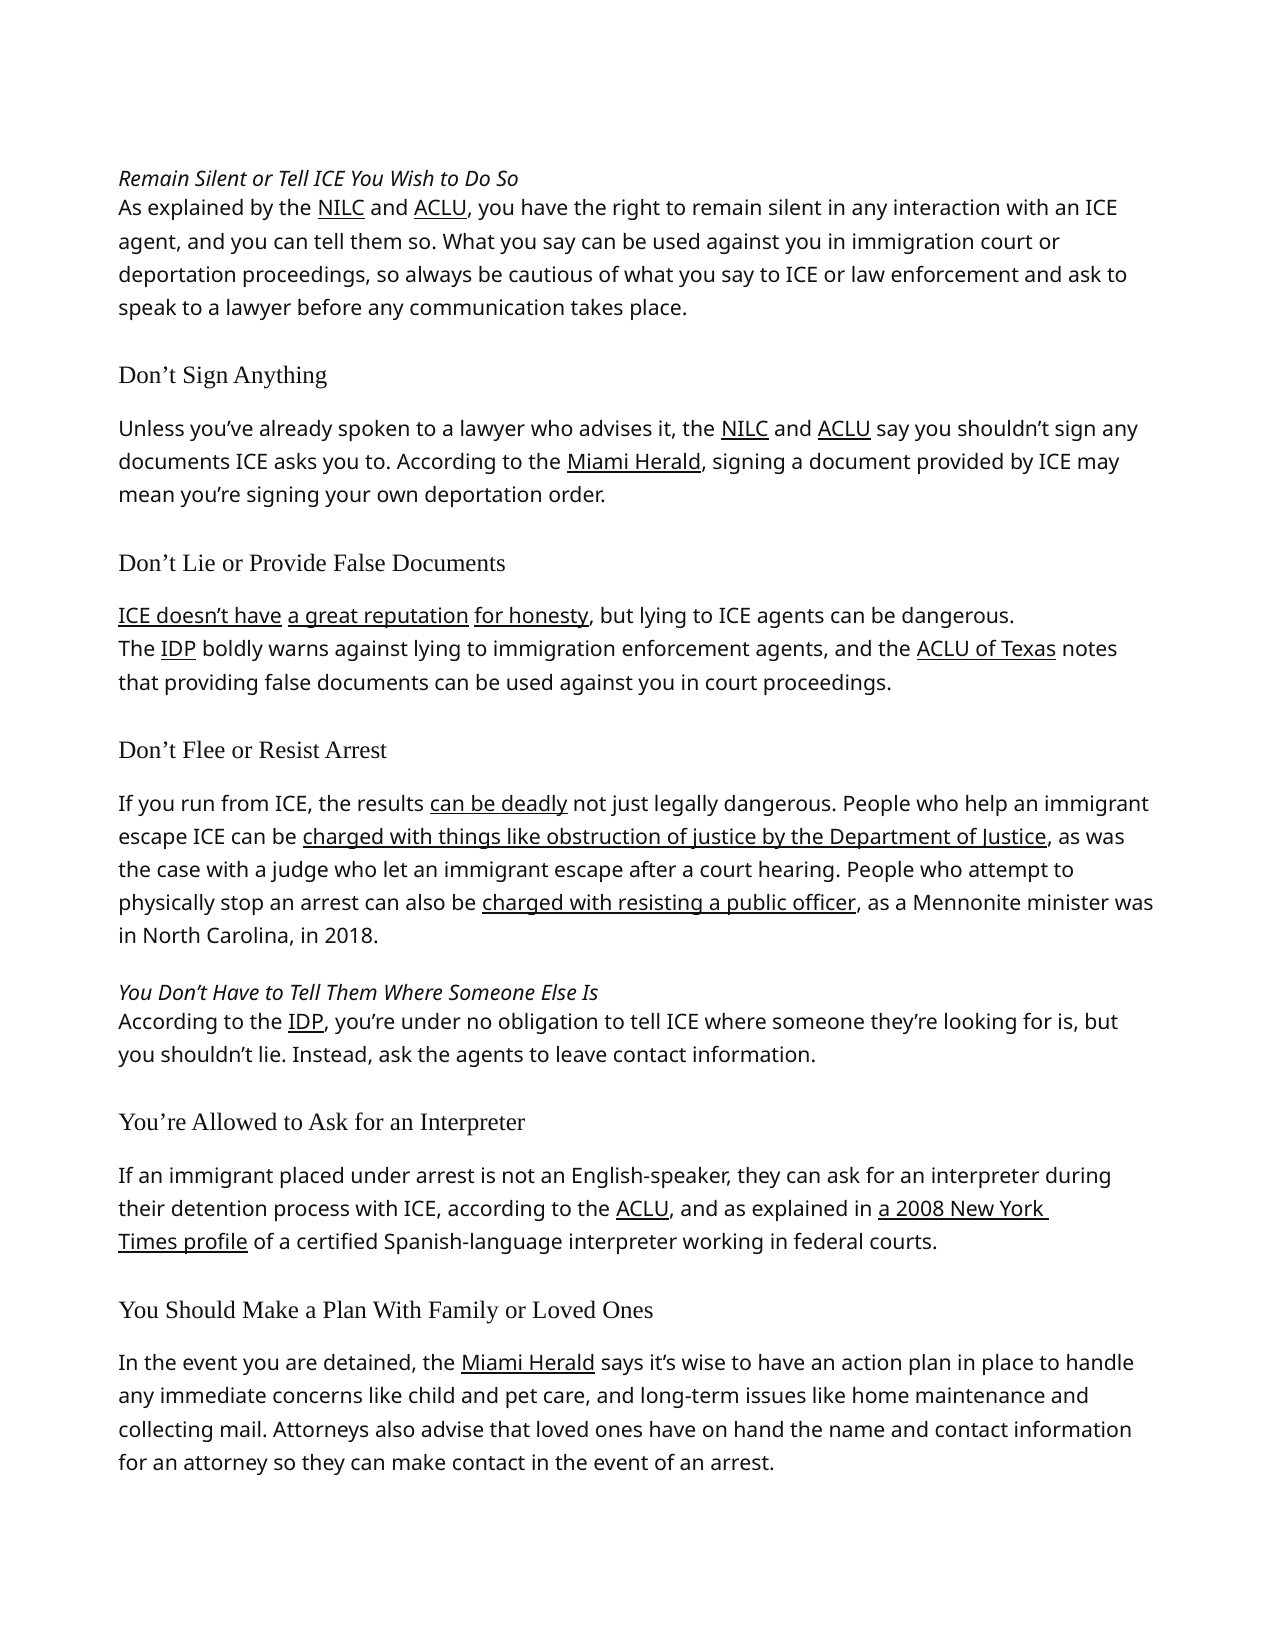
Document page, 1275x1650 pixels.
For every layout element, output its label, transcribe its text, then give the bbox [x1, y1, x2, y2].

text Unless you’ve already spoken to a lawyer who advises it, the NILC and ACLU say you shouldn’t sign any documents ICE asks you to. According to the Miami Herald, signing a document provided by ICE may mean you’re signing your own deportation order. [118, 414, 1157, 509]
text In the event you are detained, the Miami Herald says it’s wise to have an action plan in place to handle any immediate concerns like child and pet care, and long-term issues like home maintenance and collecting mail. Attorneys also advise that loved ones have on hand the name and contact information for an attorney so they can make contact in the event of an arrest. [118, 1348, 1157, 1476]
text You’re Allowed to Ask for an Interpreter [118, 1107, 1157, 1136]
text According to the IDP, you’re under no obligation to tell ICE where someone they’re looking for is, but you shouldn’t lie. Instead, ask the agents to leave contact information. [118, 1006, 1157, 1069]
text Don’t Sign Anything [118, 361, 1157, 389]
text Remain Silent or Tell ICE You Wish to Do So [118, 156, 1157, 193]
text ICE doesn’t have a great reputation for honesty, but lying to ICE agents can be dangerous. The IDP boldly warns against lying to immigration enforcement agents, and the ACLU of Texas notes that providing false documents can be used against you in court proceedings. [118, 601, 1157, 696]
text If an immigrant placed under arrest is not an English-speaker, they can ask for an interpreter during their detention process with ICE, according to the ACLU, and as explained in a 2008 New York Times profile of a certified Spanish-language interpreter working in federal courts. [118, 1161, 1157, 1256]
text Don’t Lie or Provide False Documents [118, 548, 1157, 577]
text Don’t Flee or Resist Arrest [118, 735, 1157, 764]
text You Should Make a Plan With Family or Loved Ones [118, 1295, 1157, 1323]
text As explained by the NILC and ACLU, you have the right to remain silent in any interaction with an ICE agent, and you can tell them so. What you say can be used against you in immigration court or deportation proceedings, so always be cautious of what you say to ICE or law enforcement and ask to speak to a lawyer before any communication takes place. [118, 193, 1157, 322]
text If you run from ICE, the results can be deadly not just legally dangerous. People who help an immigrant escape ICE can be charged with things like obstruction of justice by the Department of Justice, as was the case with a judge who let an immigrant escape after a court hearing. People who attempt to physically stop an arrest can also be charged with resisting a public officer, as a Mennonite minister was in North Carolina, in 2018. [118, 788, 1157, 950]
text You Don’t Have to Tell Them Where Someone Else Is [118, 969, 1157, 1006]
